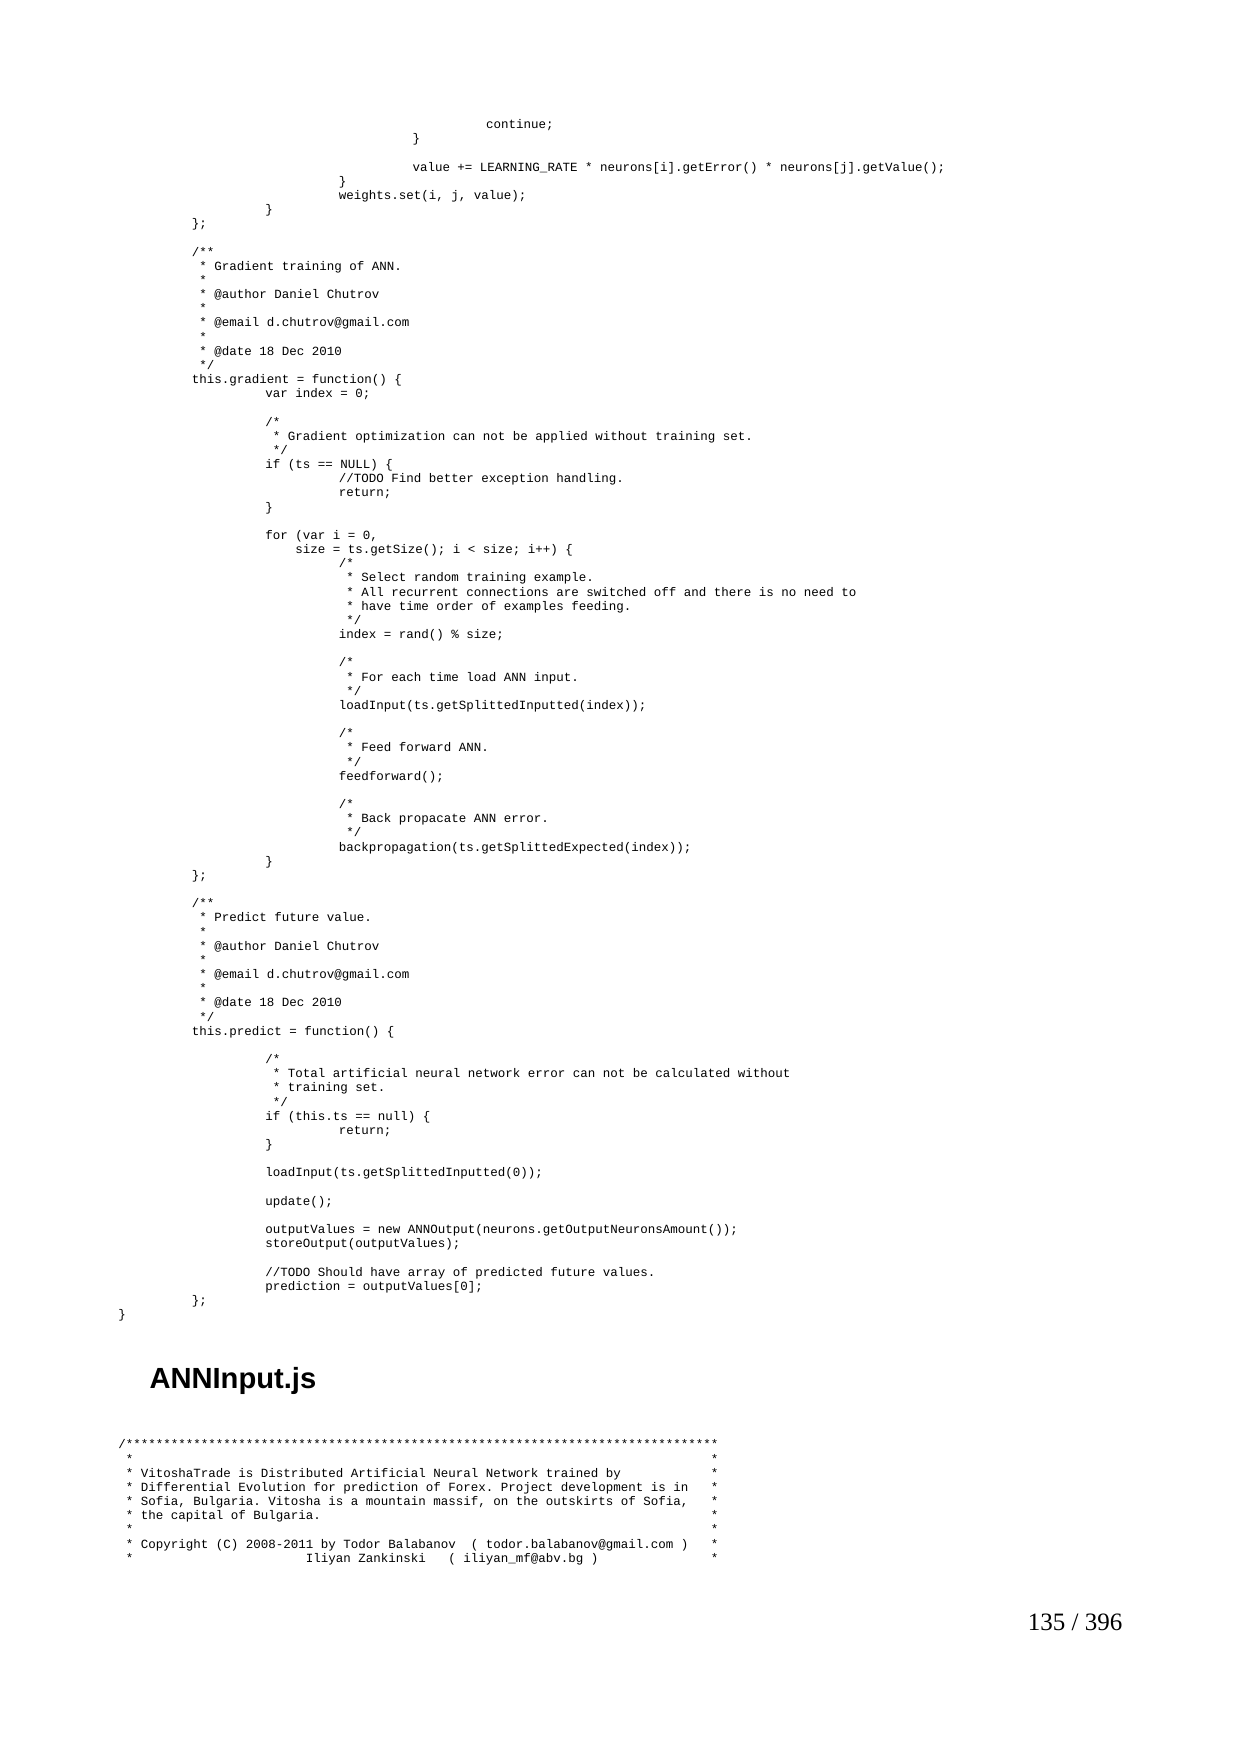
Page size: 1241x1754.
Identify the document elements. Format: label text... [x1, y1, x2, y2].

text * [118, 982, 1122, 996]
text * Predict future value. [118, 911, 1122, 926]
text * Copyright (C) 2008-2011 by Todor Balabanov ( todor.balabanov@gmail.com ) * [118, 1538, 1122, 1552]
text * [118, 302, 1122, 316]
text * Gradient training of ANN. [118, 260, 1122, 274]
text for (var i = 0, [118, 529, 1122, 543]
text backpropagation(ts.getSplittedExpected(index)); [118, 841, 1122, 855]
text * All recurrent connections are switched off and there is no need to [118, 586, 1122, 600]
text //TODO Find better exception handling. [118, 472, 1122, 486]
text }; [118, 217, 1122, 231]
text if (ts == NULL) { [118, 458, 1122, 472]
text */ [118, 444, 1122, 458]
text * Gradient optimization can not be applied without training set. [118, 430, 1122, 444]
text feedforward(); [118, 770, 1122, 784]
text * [118, 926, 1122, 940]
text * Feed forward ANN. [118, 741, 1122, 756]
text continue; [118, 118, 1122, 132]
text * @date 18 Dec 2010 [118, 345, 1122, 359]
text */ [118, 685, 1122, 699]
text * * [118, 1523, 1122, 1538]
text //TODO Should have array of predicted future values. [118, 1266, 1122, 1280]
text } [118, 132, 1122, 146]
text /* [118, 557, 1122, 571]
text * training set. [118, 1081, 1122, 1096]
text */ [118, 1096, 1122, 1110]
text /* [118, 727, 1122, 741]
text } [118, 855, 1122, 869]
text * [118, 954, 1122, 968]
text } [118, 1308, 1122, 1322]
text } [118, 203, 1122, 217]
text */ [118, 1011, 1122, 1025]
text } [118, 501, 1122, 515]
text /* [118, 656, 1122, 671]
text update(); [118, 1195, 1122, 1209]
text if (this.ts == null) { [118, 1110, 1122, 1124]
text */ [118, 756, 1122, 770]
text /* [118, 1053, 1122, 1067]
text } [118, 175, 1122, 189]
text /* [118, 416, 1122, 430]
text var index = 0; [118, 387, 1122, 401]
text * Total artificial neural network error can not be calculated without [118, 1067, 1122, 1081]
text * For each time load ANN input. [118, 671, 1122, 685]
text * @author Daniel Chutrov [118, 288, 1122, 302]
text * * [118, 1453, 1122, 1467]
text * [118, 331, 1122, 345]
text /** [118, 897, 1122, 911]
text * @author Daniel Chutrov [118, 940, 1122, 954]
subtitle ANNInput.js [118, 1361, 1122, 1395]
text * @date 18 Dec 2010 [118, 996, 1122, 1011]
text return; [118, 486, 1122, 501]
text * Back propacate ANN error. [118, 812, 1122, 826]
text this.gradient = function() { [118, 373, 1122, 387]
text * Differential Evolution for prediction of Forex. Project development is in * [118, 1481, 1122, 1495]
text /* [118, 798, 1122, 812]
text * the capital of Bulgaria. * [118, 1509, 1122, 1523]
text /** [118, 246, 1122, 260]
text loadInput(ts.getSplittedInputted(index)); [118, 699, 1122, 713]
text }; [118, 1294, 1122, 1308]
text size = ts.getSize(); i < size; i++) { [118, 543, 1122, 557]
text }; [118, 869, 1122, 883]
text index = rand() % size; [118, 628, 1122, 642]
text */ [118, 359, 1122, 373]
text */ [118, 826, 1122, 841]
text */ [118, 614, 1122, 628]
text value += LEARNING_RATE * neurons[i].getError() * neurons[j].getValue(); [118, 161, 1122, 175]
text * @email d.chutrov@gmail.com [118, 968, 1122, 982]
text storeOutput(outputValues); [118, 1237, 1122, 1251]
text weights.set(i, j, value); [118, 189, 1122, 203]
text * @email d.chutrov@gmail.com [118, 316, 1122, 331]
text * Iliyan Zankinski ( iliyan_mf@abv.bg ) * [118, 1552, 1122, 1566]
text * have time order of examples feeding. [118, 600, 1122, 614]
text /******************************************************************************* [118, 1438, 1122, 1453]
text loadInput(ts.getSplittedInputted(0)); [118, 1166, 1122, 1181]
text * [118, 274, 1122, 288]
text outputValues = new ANNOutput(neurons.getOutputNeuronsAmount()); [118, 1223, 1122, 1237]
text return; [118, 1124, 1122, 1138]
text * Select random training example. [118, 571, 1122, 586]
text prediction = outputValues[0]; [118, 1280, 1122, 1294]
text * VitoshaTrade is Distributed Artificial Neural Network trained by * [118, 1467, 1122, 1481]
text } [118, 1138, 1122, 1152]
text this.predict = function() { [118, 1025, 1122, 1039]
text * Sofia, Bulgaria. Vitosha is a mountain massif, on the outskirts of Sofia, * [118, 1495, 1122, 1509]
